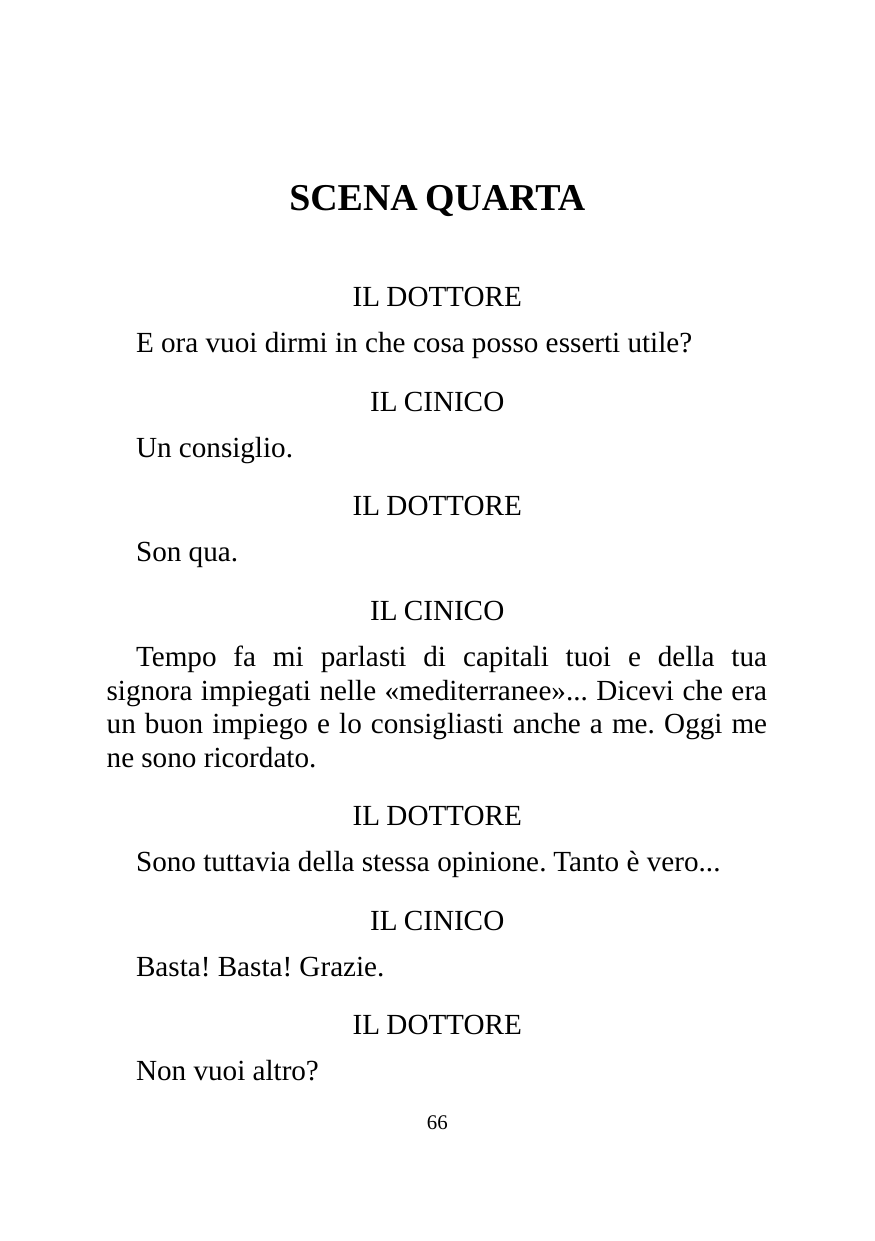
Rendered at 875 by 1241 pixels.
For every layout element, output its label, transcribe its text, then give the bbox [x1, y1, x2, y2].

text IL CINICO [106, 903, 768, 936]
text Non vuoi altro? [106, 1053, 768, 1087]
text IL CINICO [106, 384, 768, 417]
text Un consiglio. [106, 430, 768, 463]
text IL CINICO [106, 593, 768, 627]
text Tempo fa mi parlasti di capitali tuoi e della tua signora impiegati nelle «mediterranee»... Dicevi che era un buon impiego e lo consigliasti anche a me. Oggi me ne sono ricordato. [106, 639, 768, 773]
subtitle SCENA QUARTA [106, 175, 768, 219]
text Basta! Basta! Grazie. [106, 949, 768, 982]
text Sono tuttavia della stessa opinione. Tanto è vero... [106, 844, 768, 878]
text IL DOTTORE [106, 279, 768, 313]
text Son qua. [106, 534, 768, 568]
text IL DOTTORE [106, 798, 768, 832]
text E ora vuoi dirmi in che cosa posso esserti utile? [106, 325, 768, 359]
text IL DOTTORE [106, 488, 768, 522]
text IL DOTTORE [106, 1007, 768, 1041]
